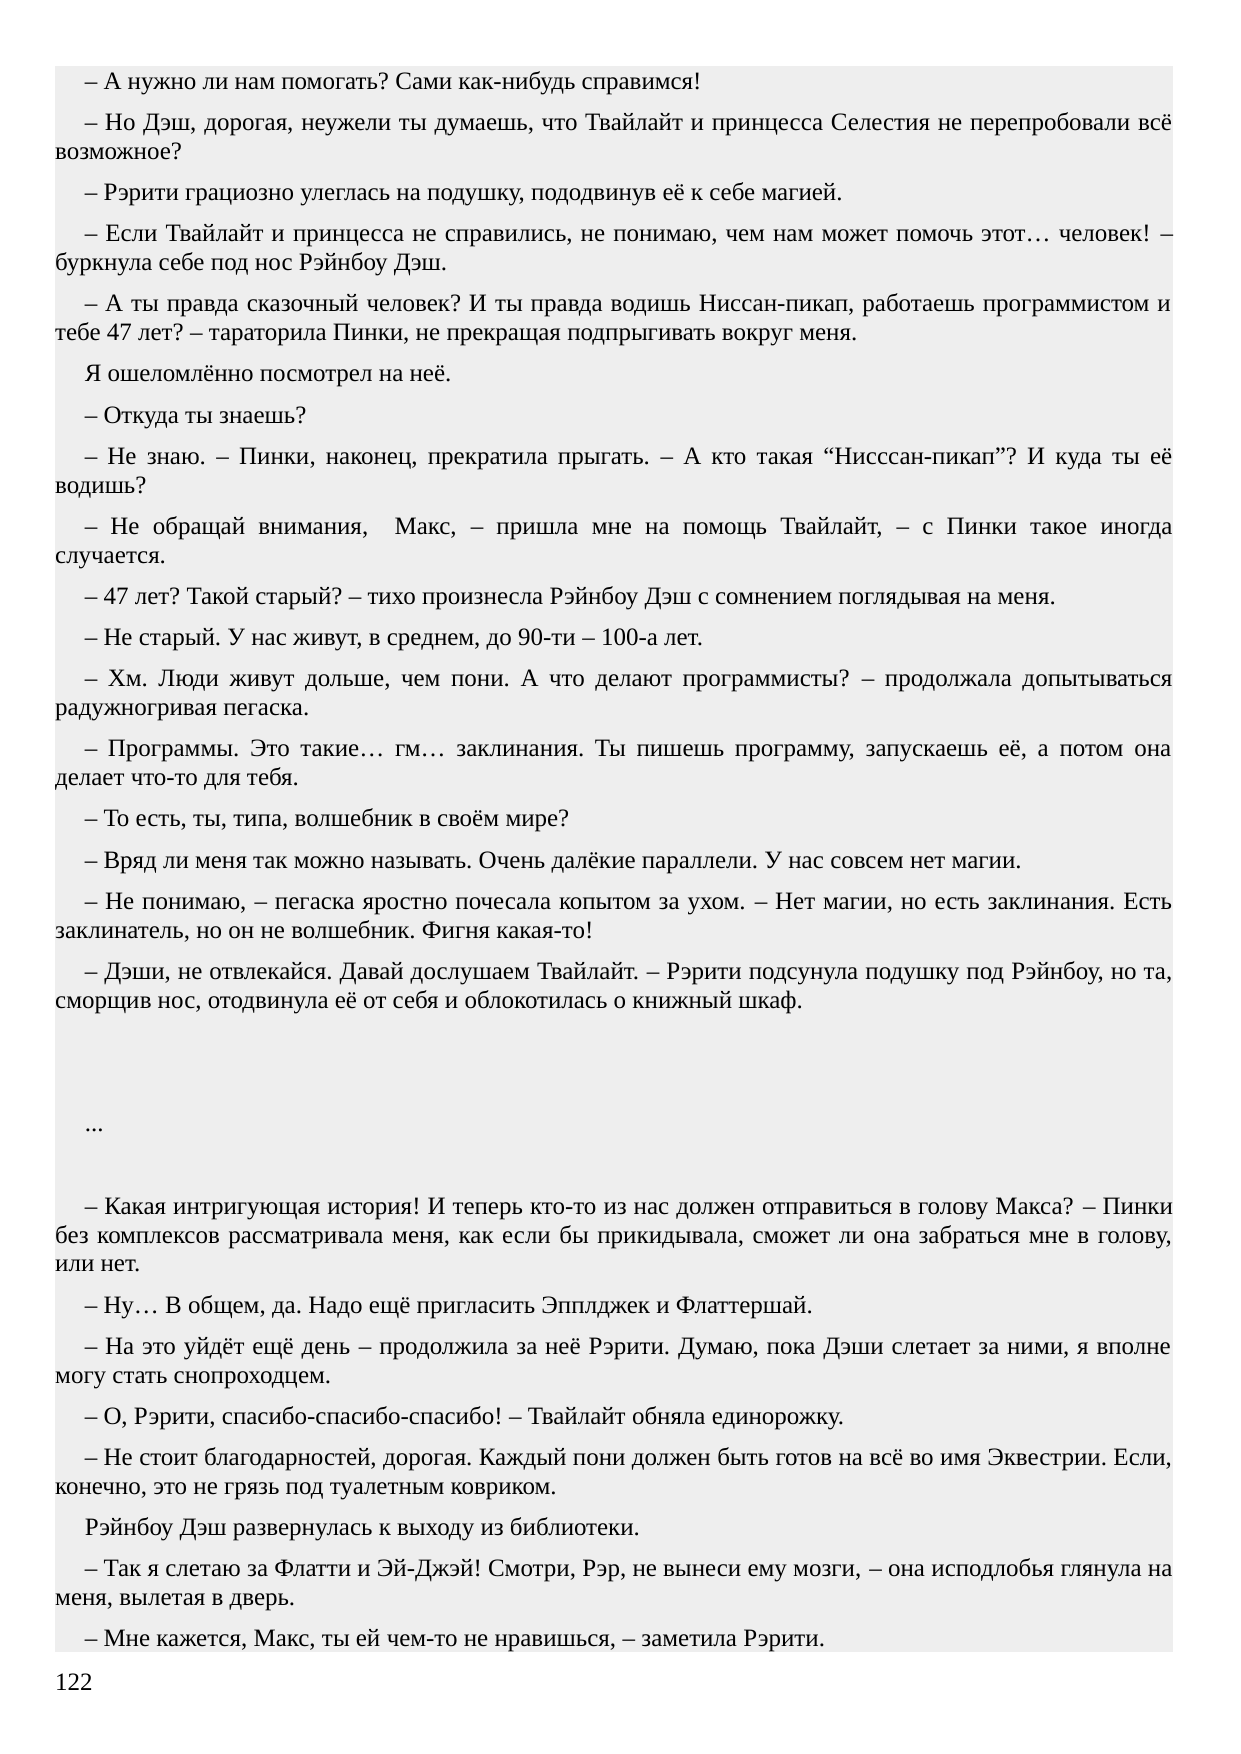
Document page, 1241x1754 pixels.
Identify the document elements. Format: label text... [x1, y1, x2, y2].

text Я ошеломлённо посмотрел на неё. [55, 358, 1173, 387]
text – Дэши, не отвлекайся. Давай дослушаем Твайлайт. – Рэрити подсунула подушку под Рэйнбоу, но та, сморщив нос, отодвинула её от себя и облокотилась о книжный шкаф. [55, 956, 1173, 1013]
text – На это уйдёт ещё день – продолжила за неё Рэрити. Думаю, пока Дэши слетает за ними, я вполне могу стать снопроходцем. [55, 1331, 1173, 1388]
text – Не стоит благодарностей, дорогая. Каждый пони должен быть готов на всё во имя Эквестрии. Если, конечно, это не грязь под туалетным ковриком. [55, 1442, 1173, 1500]
text – О, Рэрити, спасибо-спасибо-спасибо! – Твайлайт обняла единорожку. [55, 1401, 1173, 1430]
text ... [55, 1108, 1173, 1137]
text – Не обращай внимания, Макс, – пришла мне на помощь Твайлайт, – с Пинки такое иногда случается. [55, 511, 1173, 568]
text – А нужно ли нам помогать? Сами как-нибудь справимся! [55, 66, 1173, 95]
text – Если Твайлайт и принцесса не справились, не понимаю, чем нам может помочь этот… человек! – буркнула себе под нос Рэйнбоу Дэш. [55, 218, 1173, 276]
text – Какая интригующая история! И теперь кто-то из нас должен отправиться в голову Макса? – Пинки без комплексов рассматривала меня, как если бы прикидывала, сможет ли она забраться мне в голову, или нет. [55, 1191, 1173, 1277]
text – Так я слетаю за Флатти и Эй-Джэй! Смотри, Рэр, не вынеси ему мозги, – она исподлобья глянула на меня, вылетая в дверь. [55, 1553, 1173, 1611]
text – Не старый. У нас живут, в среднем, до 90-ти – 100-а лет. [55, 622, 1173, 651]
text – А ты правда сказочный человек? И ты правда водишь Ниссан-пикап, работаешь программистом и тебе 47 лет? – тараторила Пинки, не прекращая подпрыгивать вокруг меня. [55, 288, 1173, 346]
text – Не понимаю, – пегаска яростно почесала копытом за ухом. – Нет магии, но есть заклинания. Есть заклинатель, но он не волшебник. Фигня какая-то! [55, 886, 1173, 943]
text – То есть, ты, типа, волшебник в своём мире? [55, 803, 1173, 832]
text – Хм. Люди живут дольше, чем пони. А что делают программисты? – продолжала допытываться радужногривая пегаска. [55, 663, 1173, 721]
text – Рэрити грациозно улеглась на подушку, пододвинув её к себе магией. [55, 177, 1173, 206]
text Рэйнбоу Дэш развернулась к выходу из библиотеки. [55, 1512, 1173, 1541]
text – Вряд ли меня так можно называть. Очень далёкие параллели. У нас совсем нет магии. [55, 845, 1173, 873]
text – Программы. Это такие… гм… заклинания. Ты пишешь программу, запускаешь её, а потом она делает что-то для тебя. [55, 733, 1173, 791]
text – Но Дэш, дорогая, неужели ты думаешь, что Твайлайт и принцесса Селестия не перепробовали всё возможное? [55, 107, 1173, 165]
text – 47 лет? Такой старый? – тихо произнесла Рэйнбоу Дэш с сомнением поглядывая на меня. [55, 581, 1173, 610]
text – Мне кажется, Макс, ты ей чем-то не нравишься, – заметила Рэрити. [55, 1623, 1173, 1652]
text – Не знаю. – Пинки, наконец, прекратила прыгать. – А кто такая “Нисссан-пикап”? И куда ты её водишь? [55, 441, 1173, 498]
text – Ну… В общем, да. Надо ещё пригласить Эпплджек и Флаттершай. [55, 1290, 1173, 1318]
text – Откуда ты знаешь? [55, 400, 1173, 428]
